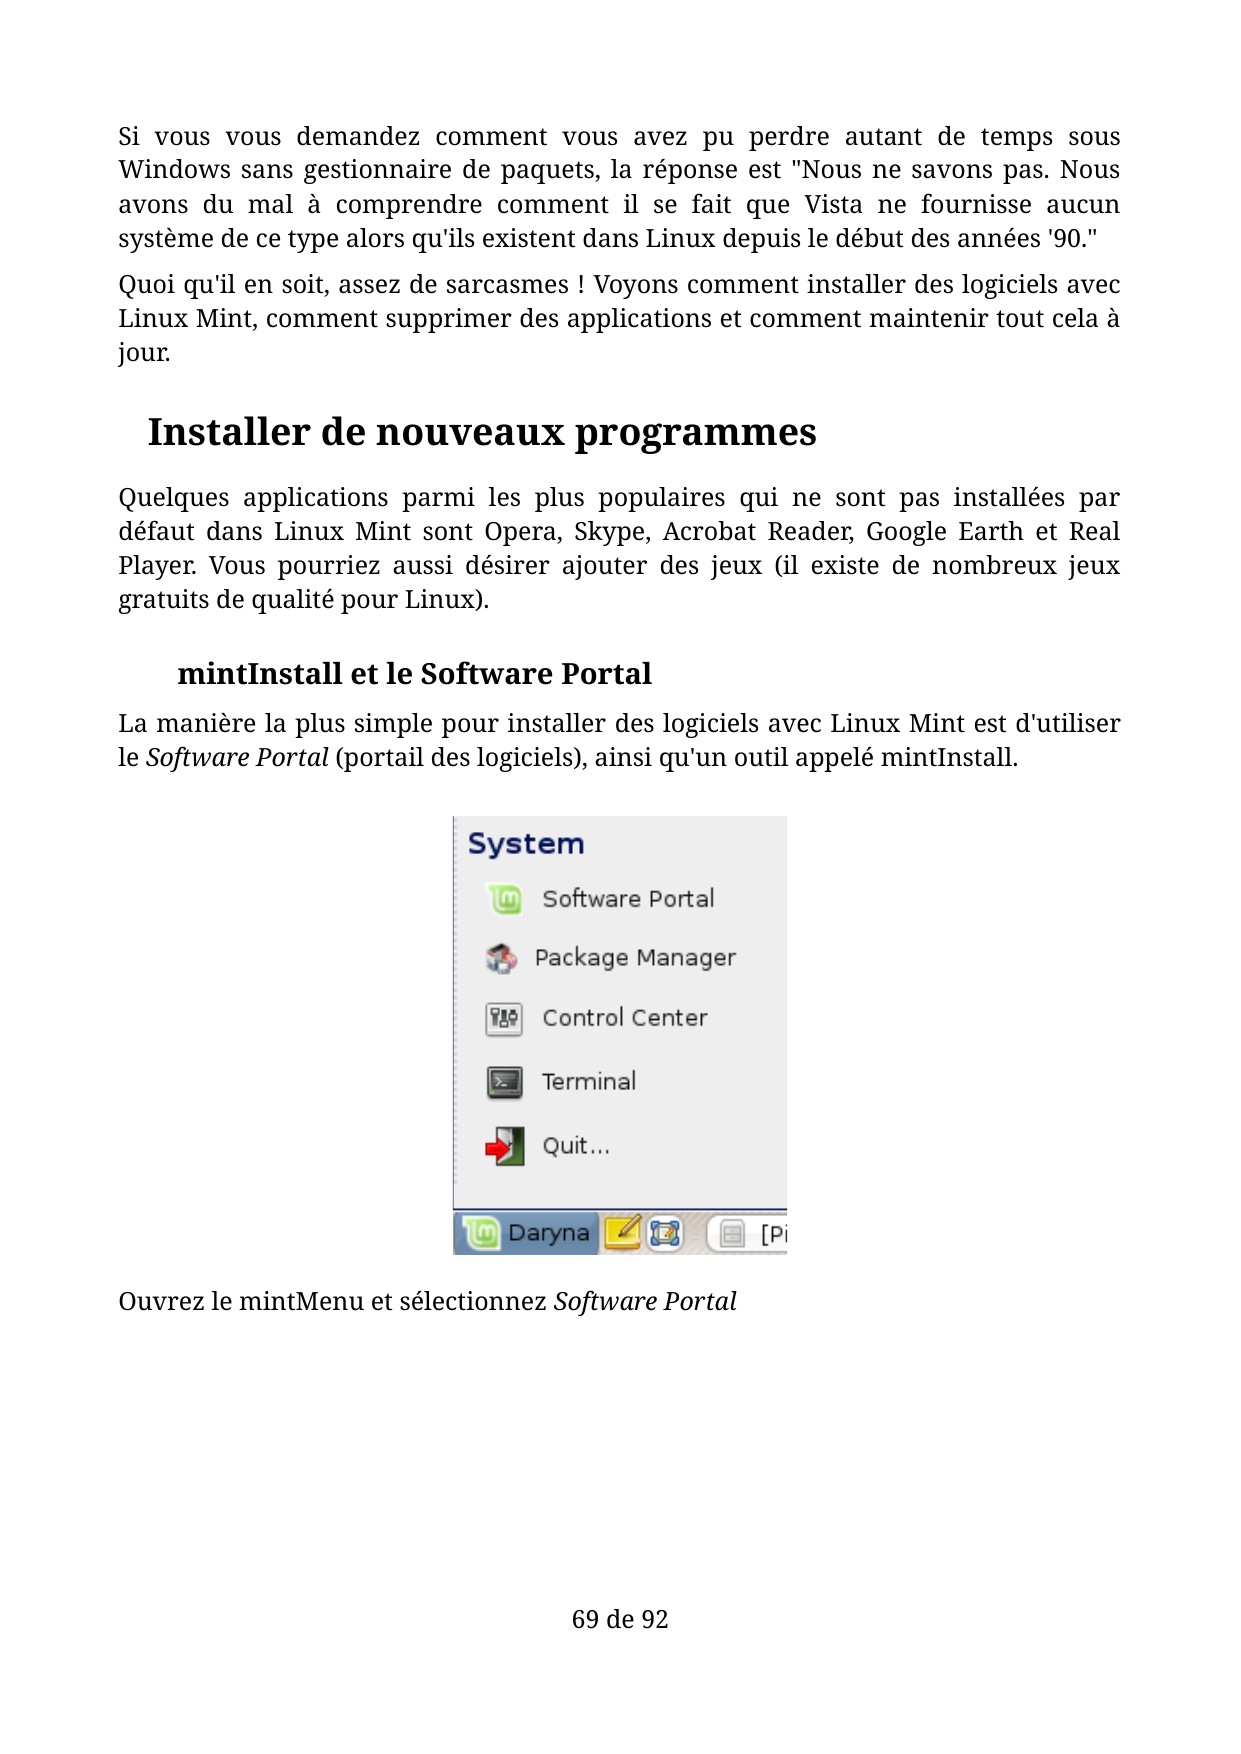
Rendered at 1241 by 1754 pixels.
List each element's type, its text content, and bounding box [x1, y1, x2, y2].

text La manière la plus simple pour installer des logiciels avec Linux Mint est d'utiliser le Software Portal (portail des logiciels), ainsi qu'un outil appelé mintInstall. [118, 706, 1122, 774]
text Ouvrez le mintMenu et sélectionnez Software Portal [118, 786, 1122, 1318]
picture [452, 816, 788, 1255]
text Si vous vous demandez comment vous avez pu perdre autant de temps sous Windows sans gestionnaire de paquets, la réponse est "Nous ne savons pas. Nous avons du mal à comprendre comment il se fait que Vista ne fournisse aucun système de ce type alors qu'ils existent dans Linux depuis le début des années '90." [118, 118, 1122, 254]
text Quoi qu'il en soit, assez de sarcasmes ! Voyons comment installer des logiciels avec Linux Mint, comment supprimer des applications et comment maintenir tout cela à jour. [118, 267, 1122, 369]
subtitle Installer de nouveaux programmes [148, 405, 1122, 456]
text Quelques applications parmi les plus populaires qui ne sont pas installées par défaut dans Linux Mint sont Opera, Skype, Acrobat Reader, Google Earth et Real Player. Vous pourriez aussi désirer ajouter des jeux (il existe de nombreux jeux gratuits de qualité pour Linux). [118, 480, 1122, 616]
subtitle mintInstall et le Software Portal [177, 654, 1122, 693]
